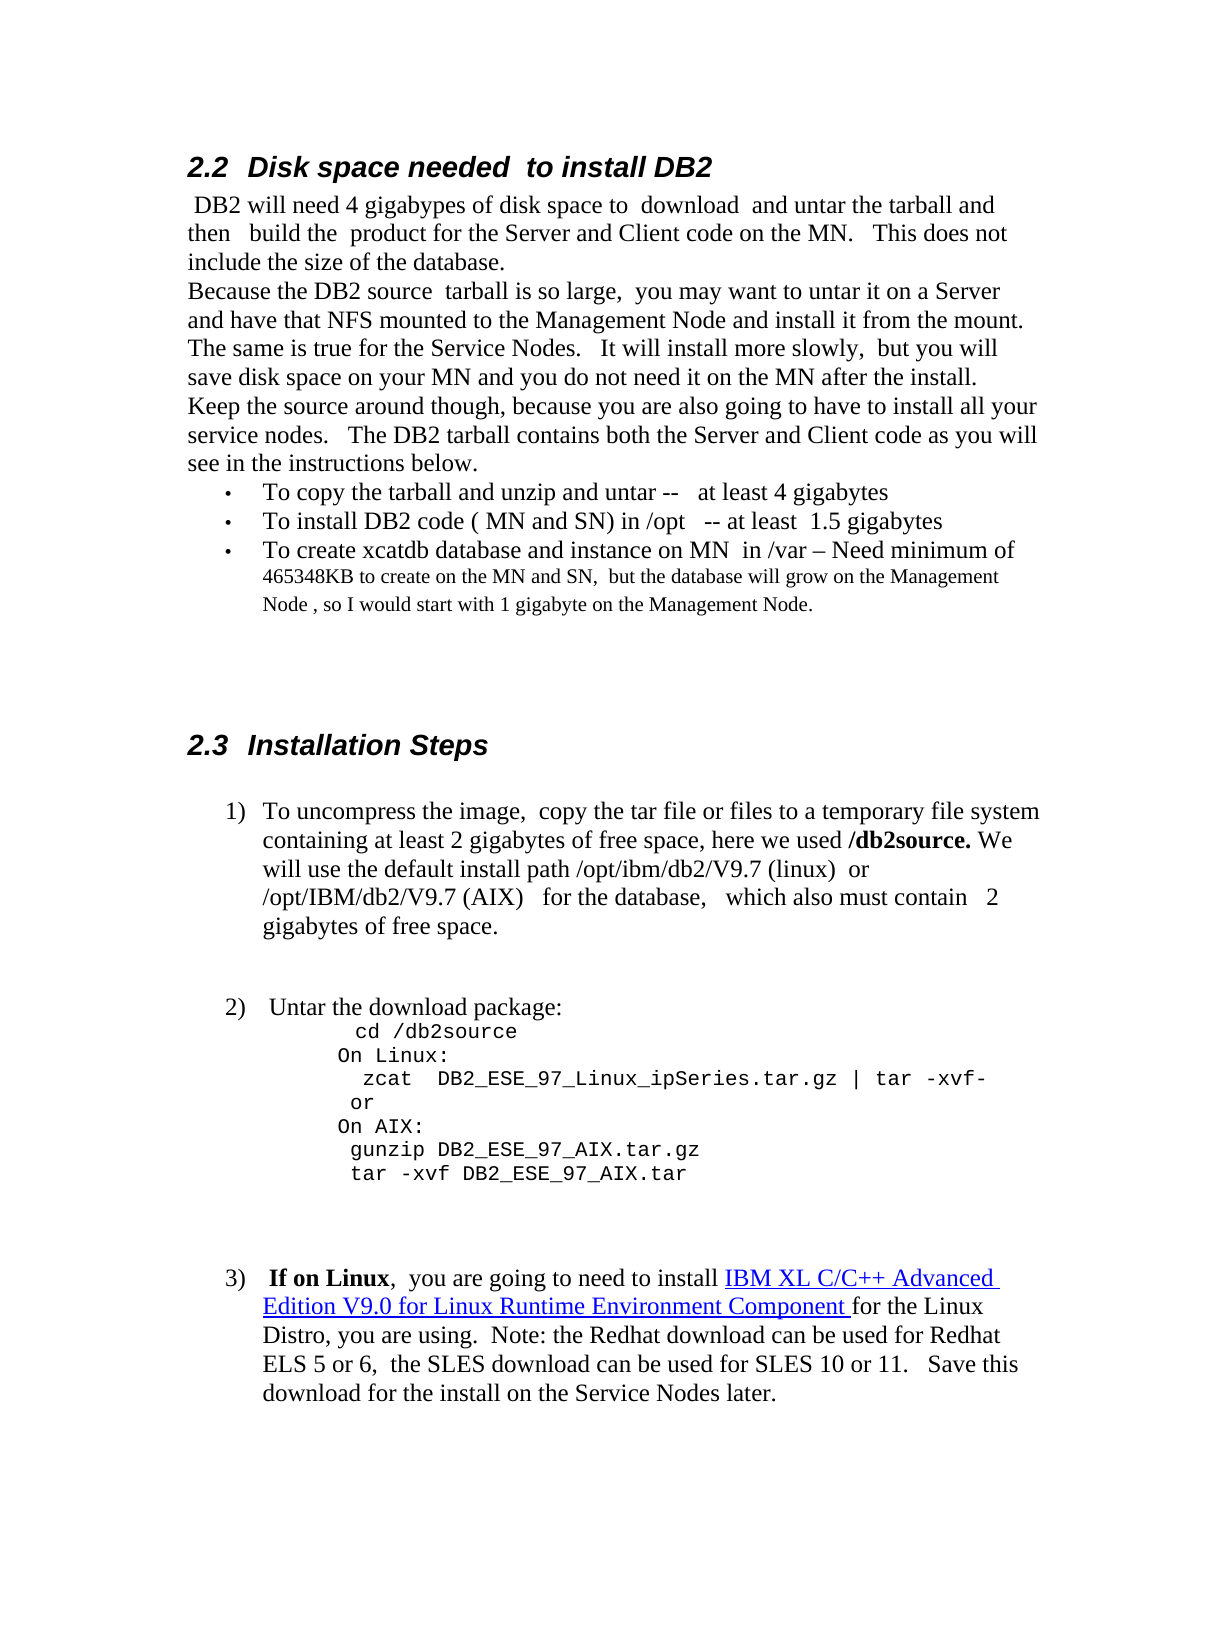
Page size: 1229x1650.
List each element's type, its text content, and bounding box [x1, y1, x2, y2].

list To copy the tarball and unzip and untar -- at least 4 gigabytes [225, 477, 1041, 506]
list On AIX: [262, 1116, 1041, 1139]
list tar -xvf DB2_ESE_97_AIX.tar [262, 1163, 1041, 1187]
list gunzip DB2_ESE_97_AIX.tar.gz [262, 1139, 1041, 1163]
list or [262, 1092, 1041, 1116]
list To uncompress the image, copy the tar file or files to a temporary file system containing at least 2 gigabytes of free space, here we used /db2source. We will use the default install path /opt/ibm/db2/V9.7 (linux) or /opt/IBM/db2/V9.7 (AIX) for the database, which also must contain 2 gigabytes of free space. [225, 796, 1041, 940]
list zcat DB2_ESE_97_Linux_ipSeries.tar.gz | tar -xvf- [262, 1068, 1041, 1092]
subtitle Installation Steps [187, 728, 1041, 761]
text Because the DB2 source tarball is so large, you may want to untar it on a Server and have that NFS mounted to the Management Node and install it from the mount. The same is true for the Service Nodes. It will install more slowly, but you will save disk space on your MN and you do not need it on the MN after the install. Keep the source around though, because you are also going to have to install all your service nodes. The DB2 tarball contains both the Server and Client code as you will see in the instructions below. [187, 276, 1041, 477]
list On Linux: [262, 1045, 1041, 1068]
list If on Linux, you are going to need to install IBM XL C/C++ Advanced Edition V9.0 for Linux Runtime Environment Component for the Linux Distro, you are using. Note: the Redhat download can be used for Redhat ELS 5 or 6, the SLES download can be used for SLES 10 or 11. Save this download for the install on the Service Nodes later. [225, 1263, 1041, 1406]
list Untar the download package: [225, 992, 1041, 1021]
text DB2 will need 4 gigabypes of disk space to download and untar the tarball and then build the product for the Server and Client code on the MN. This does not include the size of the database. [187, 190, 1041, 276]
subtitle Disk space needed to install DB2 [187, 150, 1041, 183]
list To install DB2 code ( MN and SN) in /opt -- at least 1.5 gigabytes [225, 506, 1041, 535]
list To create xcatdb database and instance on MN in /var – Need minimum of 465348KB to create on the MN and SN, but the database will grow on the Management Node , so I would start with 1 gigabyte on the Management Node. [225, 535, 1041, 616]
list cd /db2source [255, 1021, 1041, 1045]
